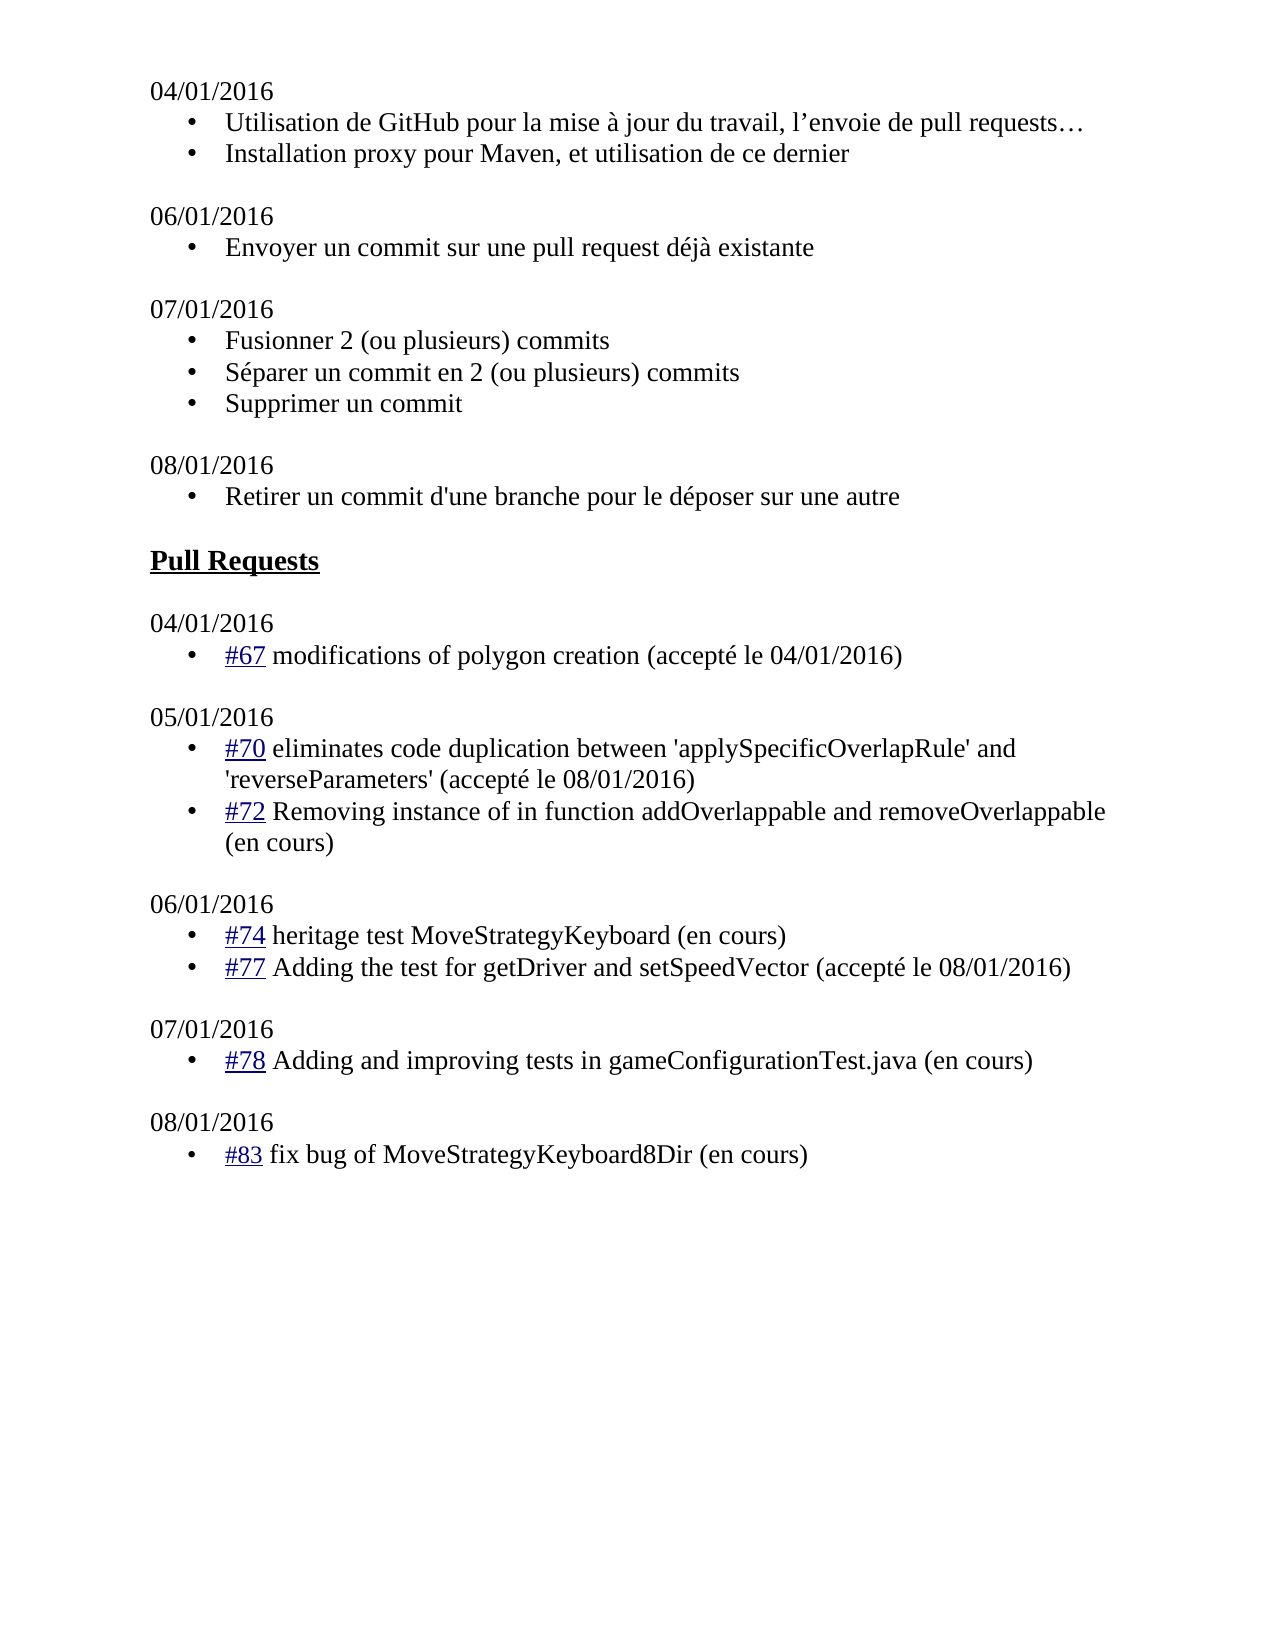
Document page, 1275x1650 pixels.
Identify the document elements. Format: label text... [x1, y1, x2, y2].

list Utilisation de GitHub pour la mise à jour du travail, l’envoie de pull requests… [187, 106, 1125, 137]
list Supprimer un commit [187, 387, 1125, 418]
list Retirer un commit d'une branche pour le déposer sur une autre [187, 481, 1125, 512]
list Fusionner 2 (ou plusieurs) commits [187, 324, 1125, 356]
text Pull Requests [150, 543, 1125, 576]
list #72 Removing instance of in function addOverlappable and removeOverlappable (en cours) [187, 795, 1125, 857]
text 07/01/2016 [150, 1013, 1125, 1044]
list Installation proxy pour Maven, et utilisation de ce dernier [187, 137, 1125, 169]
list #78 Adding and improving tests in gameConfigurationTest.java (en cours) [187, 1044, 1125, 1075]
text 07/01/2016 [150, 293, 1125, 324]
text 06/01/2016 [150, 888, 1125, 919]
list Séparer un commit en 2 (ou plusieurs) commits [187, 356, 1125, 387]
list #83 fix bug of MoveStrategyKeyboard8Dir (en cours) [187, 1138, 1125, 1169]
list #70 eliminates code duplication between 'applySpecificOverlapRule' and 'reverseParameters' (accepté le 08/01/2016) [187, 732, 1125, 795]
text 04/01/2016 [150, 75, 1125, 106]
text 04/01/2016 [150, 608, 1125, 639]
text 06/01/2016 [150, 200, 1125, 231]
list #67 modifications of polygon creation (accepté le 04/01/2016) [187, 639, 1125, 670]
list #77 Adding the test for getDriver and setSpeedVector (accepté le 08/01/2016) [187, 951, 1125, 982]
text 08/01/2016 [150, 449, 1125, 481]
list #74 heritage test MoveStrategyKeyboard (en cours) [187, 919, 1125, 951]
text 05/01/2016 [150, 701, 1125, 732]
list Envoyer un commit sur une pull request déjà existante [187, 231, 1125, 262]
text 08/01/2016 [150, 1107, 1125, 1138]
